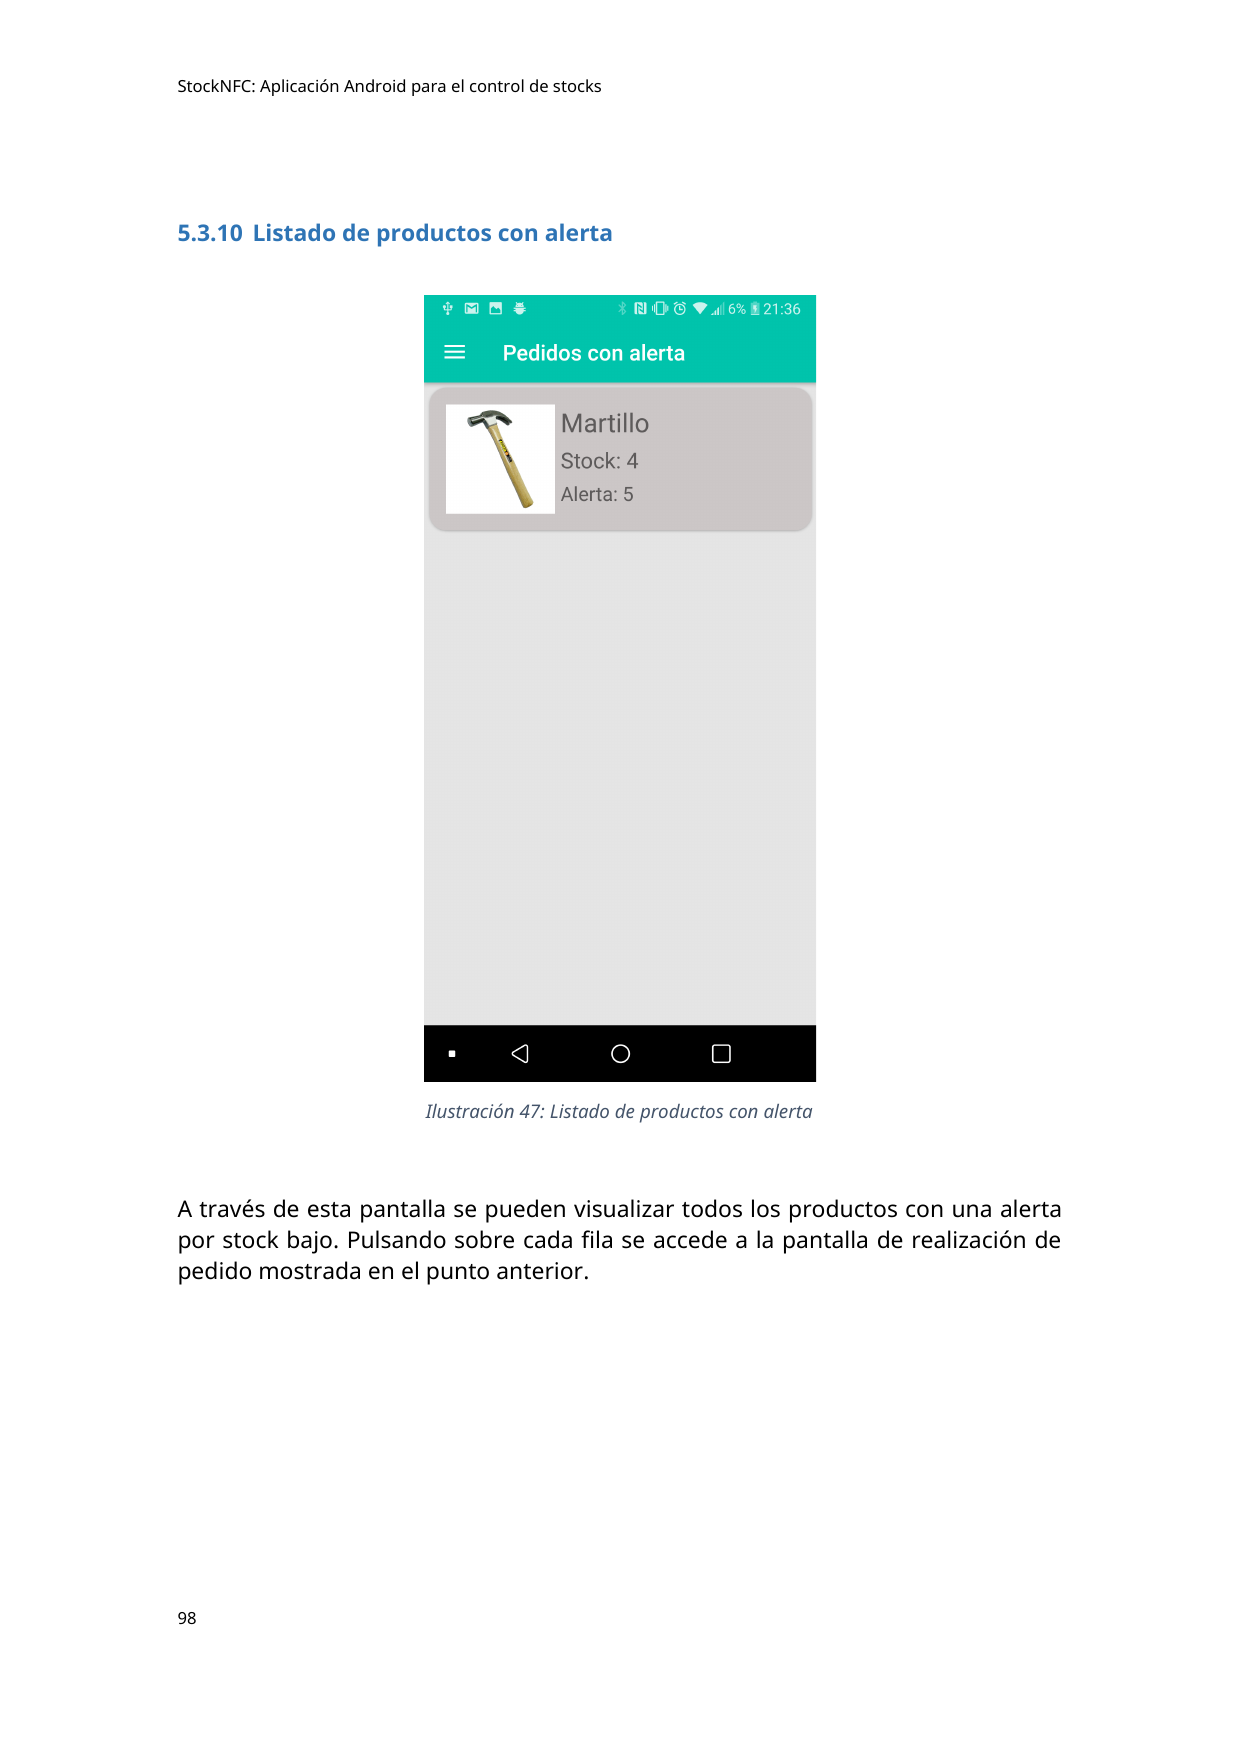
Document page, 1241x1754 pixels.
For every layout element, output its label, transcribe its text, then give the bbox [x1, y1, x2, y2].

subtitle Listado de productos con alerta [177, 216, 1063, 248]
text Ilustración 47: Listado de productos con alerta [177, 1098, 1063, 1124]
text A través de esta pantalla se pueden visualizar todos los productos con una alerta por stock bajo. Pulsando sobre cada fila se accede a la pantalla de realización de pedido mostrada en el punto anterior. [177, 1192, 1063, 1286]
